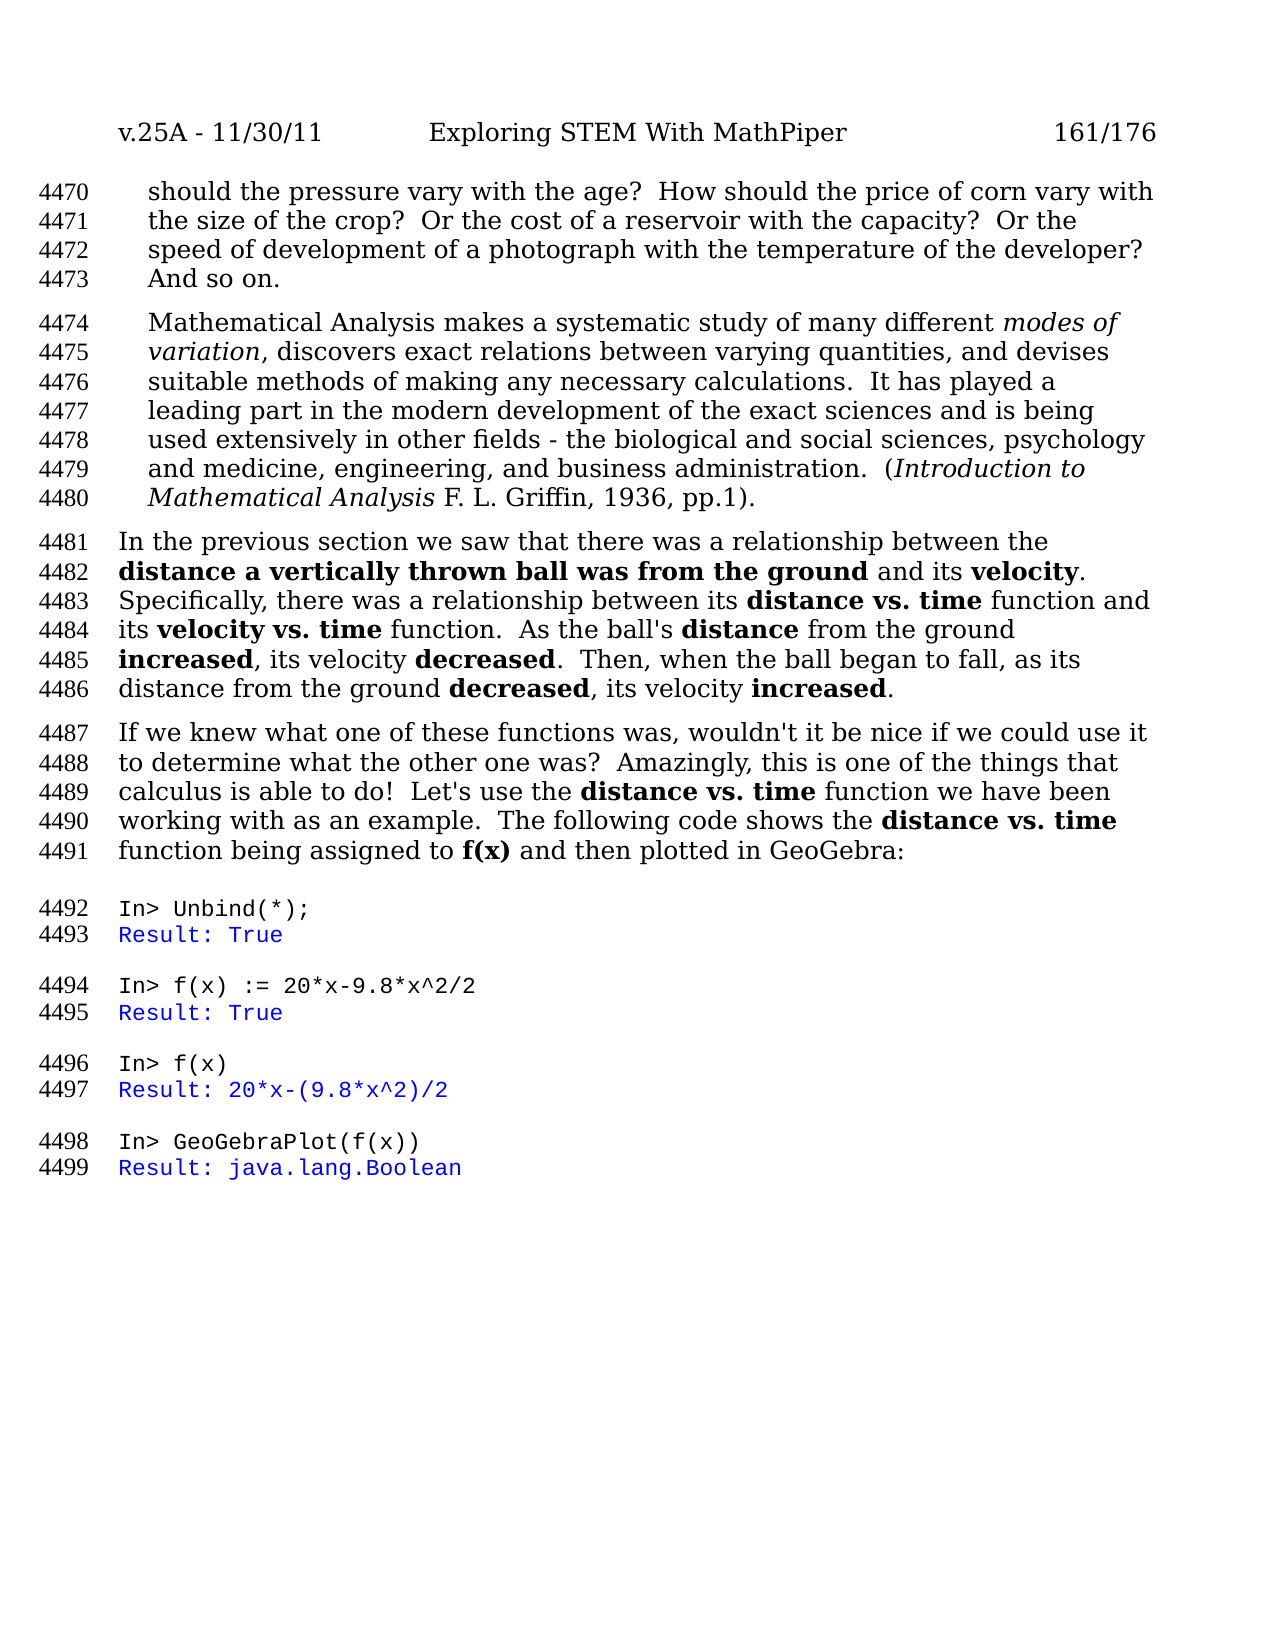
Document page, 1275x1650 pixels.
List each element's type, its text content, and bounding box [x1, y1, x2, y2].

text Result: True [118, 923, 1157, 949]
text In> f(x) [118, 1053, 1157, 1079]
text Mathematical Analysis makes a systematic study of many different modes of variation, discovers exact relations between varying quantities, and devises suitable methods of making any necessary calculations. It has played a leading part in the modern development of the exact sciences and is being used extensively in other fields - the biological and social sciences, psychology and medicine, engineering, and business administration. (Introduction to Mathematical Analysis F. L. Griffin, 1936, pp.1). [148, 308, 1157, 513]
text Result: java.lang.Boolean [118, 1156, 1157, 1182]
text Result: 20*x-(9.8*x^2)/2 [118, 1079, 1157, 1104]
text In> GeoGebraPlot(f(x)) [118, 1131, 1157, 1156]
text In the previous section we saw that there was a relationship between the distance a vertically thrown ball was from the ground and its velocity. Specifically, there was a relationship between its distance vs. time function and its velocity vs. time function. As the ball's distance from the ground increased, its velocity decreased. Then, when the ball began to fall, as its distance from the ground decreased, its velocity increased. [118, 528, 1157, 704]
text If we knew what one of these functions was, wouldn't it be nice if we could use it to determine what the other one was? Amazingly, this is one of the things that calculus is able to do! Let's use the distance vs. time function we have been working with as an example. The following code shows the distance vs. time function being assigned to f(x) and then plotted in GeoGebra: [118, 719, 1157, 865]
text In> f(x) := 20*x-9.8*x^2/2 [118, 975, 1157, 1001]
text In> Unbind(*); [118, 897, 1157, 923]
text should the pressure vary with the age? How should the price of corn vary with the size of the crop? Or the cost of a reservoir with the capacity? Or the speed of development of a photograph with the temperature of the developer? And so on. [148, 177, 1157, 293]
text Result: True [118, 1001, 1157, 1027]
